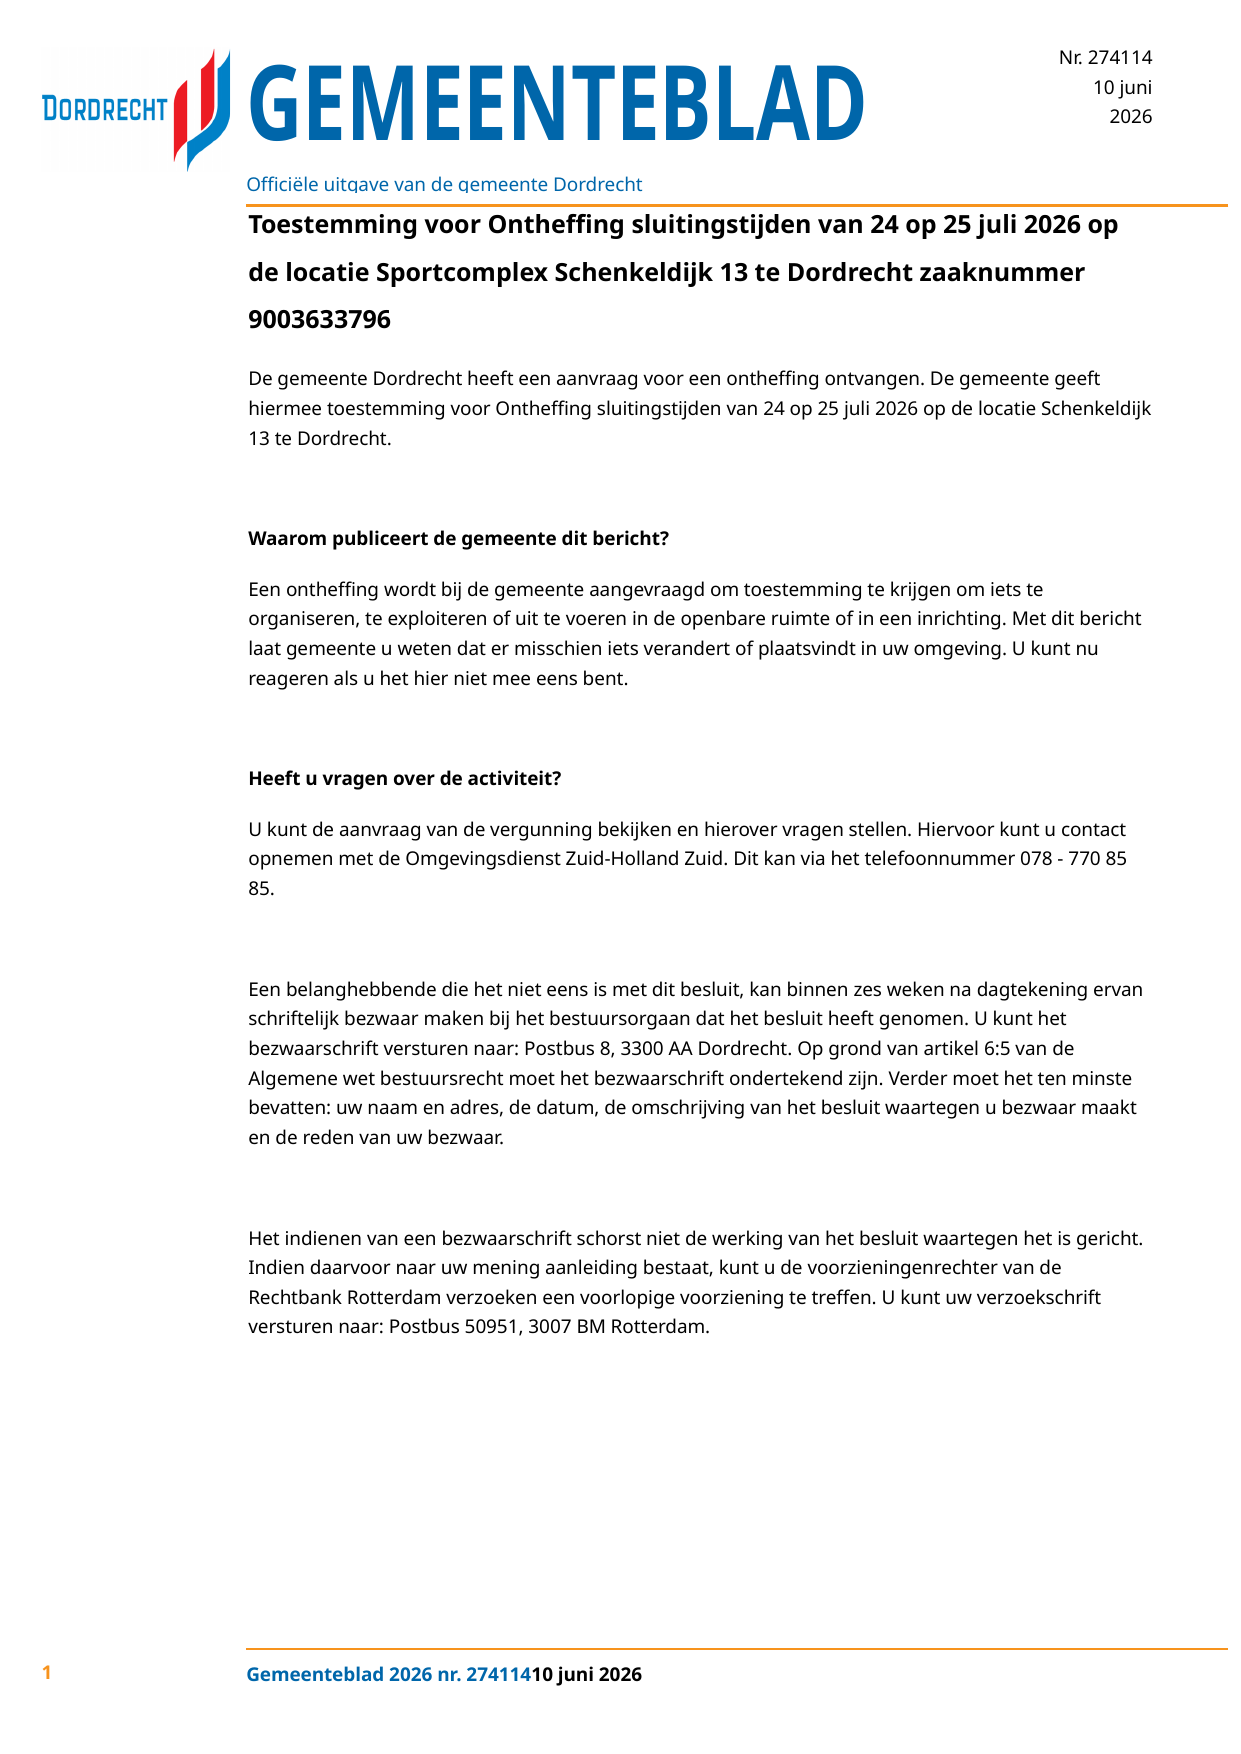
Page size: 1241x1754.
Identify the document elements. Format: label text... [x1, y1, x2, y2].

text De gemeente Dordrecht heeft een aanvraag voor een ontheffing ontvangen. De gemeente geeft hiermee toestemming voor Ontheffing sluitingstijden van 24 op 25 juli 2026 op de locatie Schenkeldijk 13 te Dordrecht. [248, 366, 1152, 450]
text Waarom publiceert de gemeente dit bericht? [248, 526, 1152, 551]
text Een ontheffing wordt bij de gemeente aangevraagd om toestemming te krijgen om iets te organiseren, te exploiteren of uit te voeren in de openbare ruimte of in een inrichting. Met dit bericht laat gemeente u weten dat er misschien iets verandert of plaatsvindt in uw omgeving. U kunt nu reageren als u het hier niet mee eens bent. [248, 576, 1152, 690]
picture [41, 47, 231, 172]
text Het indienen van een bezwaarschrift schorst niet de werking van het besluit waartegen het is gericht. Indien daarvoor naar uw mening aanleiding bestaat, kunt u de voorzieningenrechter van de Rechtbank Rotterdam verzoeken een voorlopige voorziening te treffen. U kunt uw verzoekschrift versturen naar: Postbus 50951, 3007 BM Rotterdam. [248, 1225, 1152, 1339]
text Een belanghebbende die het niet eens is met dit besluit, kan binnen zes weken na dagtekening ervan schriftelijk bezwaar maken bij het bestuursorgaan dat het besluit heeft genomen. U kunt het bezwaarschrift versturen naar: Postbus 8, 3300 AA Dordrecht. Op grond van artikel 6:5 van de Algemene wet bestuursrecht moet het bezwaarschrift ondertekend zijn. Verder moet het ten minste bevatten: uw naam en adres, de datum, de omschrijving van het besluit waartegen u bezwaar maakt en de reden van uw bezwaar. [248, 976, 1152, 1149]
text Heeft u vragen over de activiteit? [248, 766, 1152, 791]
text U kunt de aanvraag van de vergunning bekijken en hierover vragen stellen. Hiervoor kunt u contact opnemen met de Omgevingsdienst Zuid-Holland Zuid. Dit kan via het telefoonnummer 078 - 770 85 85. [248, 816, 1152, 901]
text Toestemming voor Ontheffing sluitingstijden van 24 op 25 juli 2026 op de locatie Sportcomplex Schenkeldijk 13 te Dordrecht zaaknummer 9003633796 [248, 207, 1152, 336]
